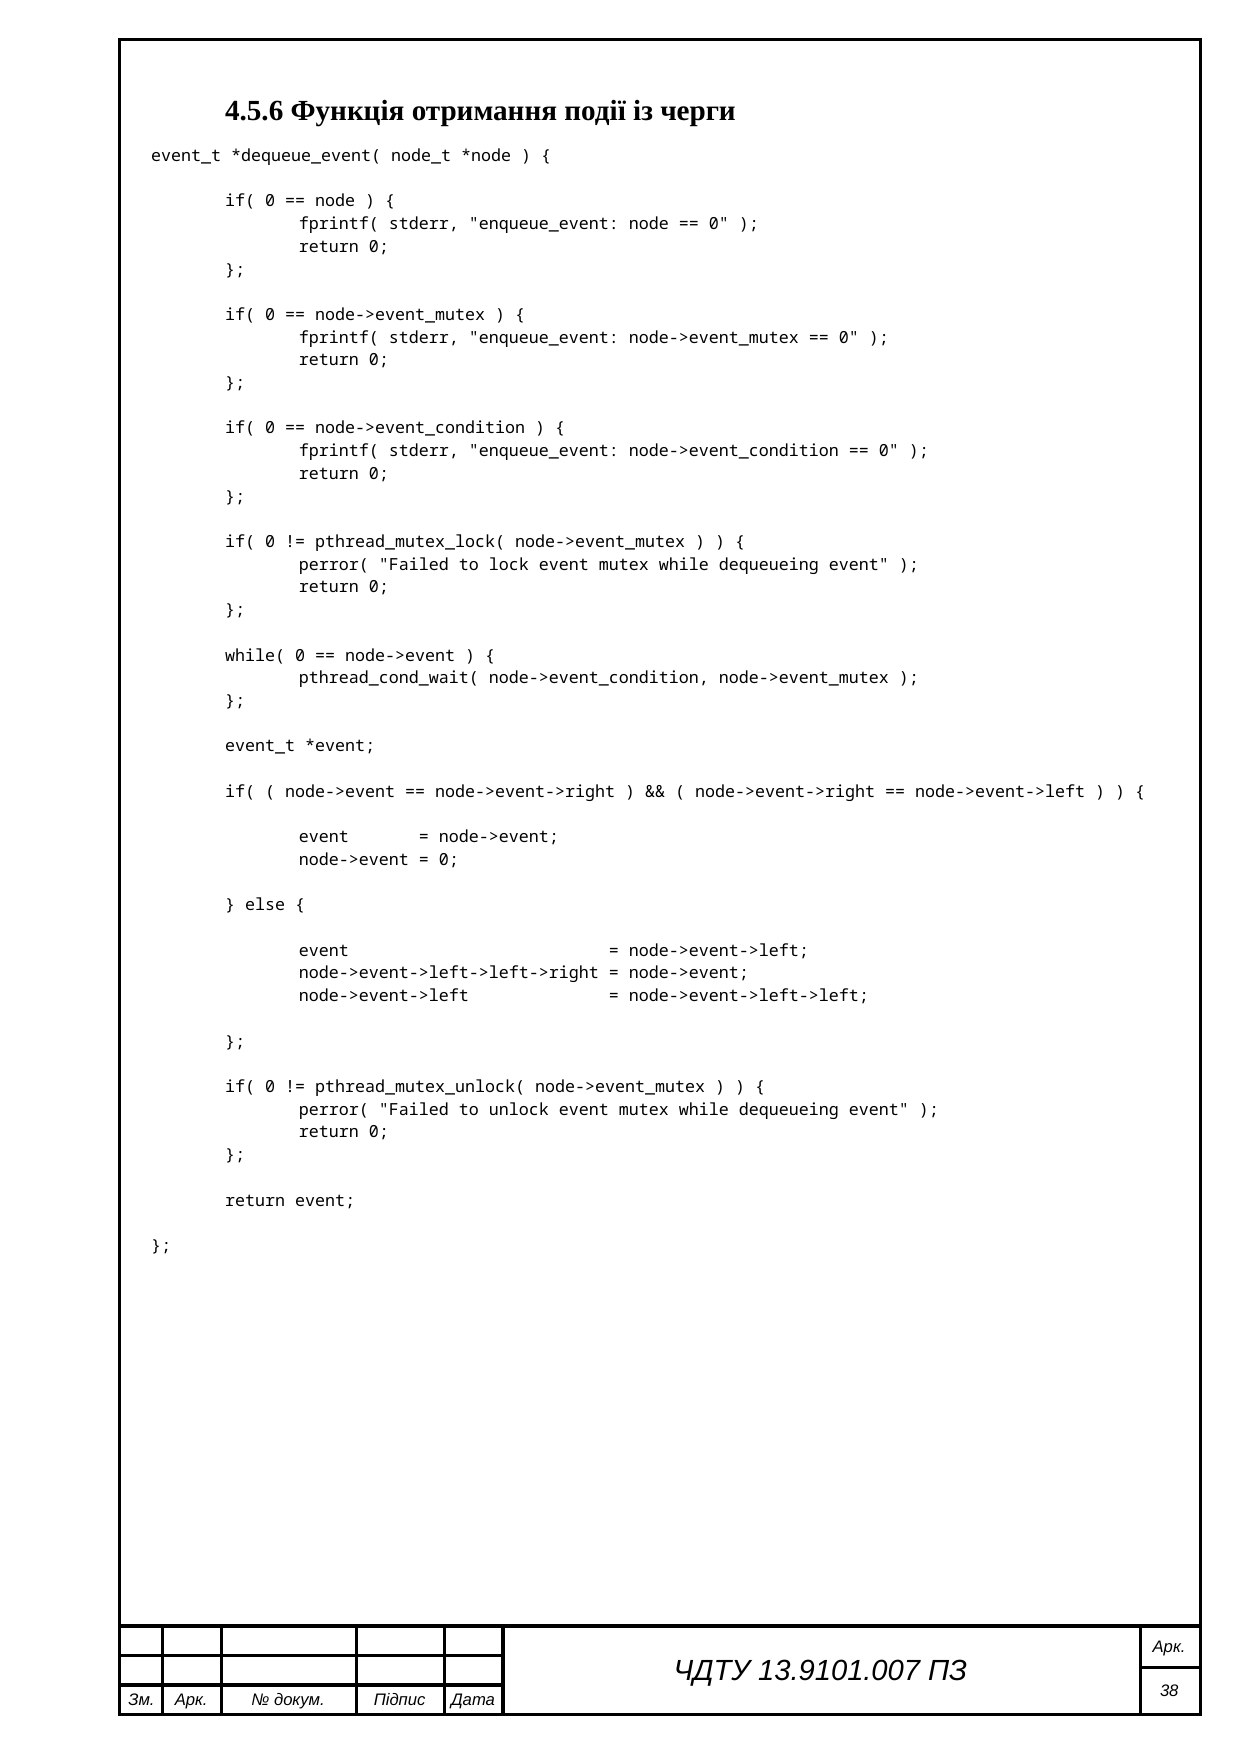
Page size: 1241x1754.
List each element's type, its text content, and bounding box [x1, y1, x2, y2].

text return 0; [151, 575, 1170, 598]
text event = node->event; [151, 825, 1170, 847]
text node->event->left = node->event->left->left; [151, 984, 1170, 1006]
text if( ( node->event == node->event->right ) && ( node->event->right == node->event->left ) ) { [151, 779, 1170, 802]
text if( 0 != pthread_mutex_lock( node->event_mutex ) ) { [151, 529, 1170, 552]
text fprintf( stderr, "enqueue_event: node == 0" ); [151, 212, 1170, 234]
text if( 0 != pthread_mutex_unlock( node->event_mutex ) ) { [151, 1074, 1170, 1097]
text if( 0 == node ) { [151, 189, 1170, 212]
text }; [151, 257, 1170, 280]
text }; [151, 484, 1170, 507]
text node->event->left->left->right = node->event; [151, 961, 1170, 984]
text fprintf( stderr, "enqueue_event: node->event_mutex == 0" ); [151, 325, 1170, 348]
text 4.5.6 Функція отримання події із черги [151, 93, 1170, 127]
text }; [151, 1029, 1170, 1052]
text }; [151, 1143, 1170, 1165]
text while( 0 == node->event ) { [151, 643, 1170, 666]
text if( 0 == node->event_condition ) { [151, 416, 1170, 439]
text fprintf( stderr, "enqueue_event: node->event_condition == 0" ); [151, 439, 1170, 461]
text if( 0 == node->event_mutex ) { [151, 302, 1170, 325]
text }; [151, 371, 1170, 393]
text return 0; [151, 234, 1170, 257]
text }; [151, 598, 1170, 620]
text perror( "Failed to unlock event mutex while dequeueing event" ); [151, 1097, 1170, 1120]
text return 0; [151, 1120, 1170, 1143]
text }; [151, 1233, 1170, 1256]
text event_t *dequeue_event( node_t *node ) { [151, 143, 1170, 166]
text } else { [151, 893, 1170, 916]
text }; [151, 688, 1170, 711]
text pthread_cond_wait( node->event_condition, node->event_mutex ); [151, 666, 1170, 688]
text return 0; [151, 348, 1170, 371]
text return event; [151, 1188, 1170, 1211]
text node->event = 0; [151, 847, 1170, 870]
text event_t *event; [151, 734, 1170, 757]
text return 0; [151, 461, 1170, 484]
text perror( "Failed to lock event mutex while dequeueing event" ); [151, 552, 1170, 575]
text event = node->event->left; [151, 938, 1170, 961]
